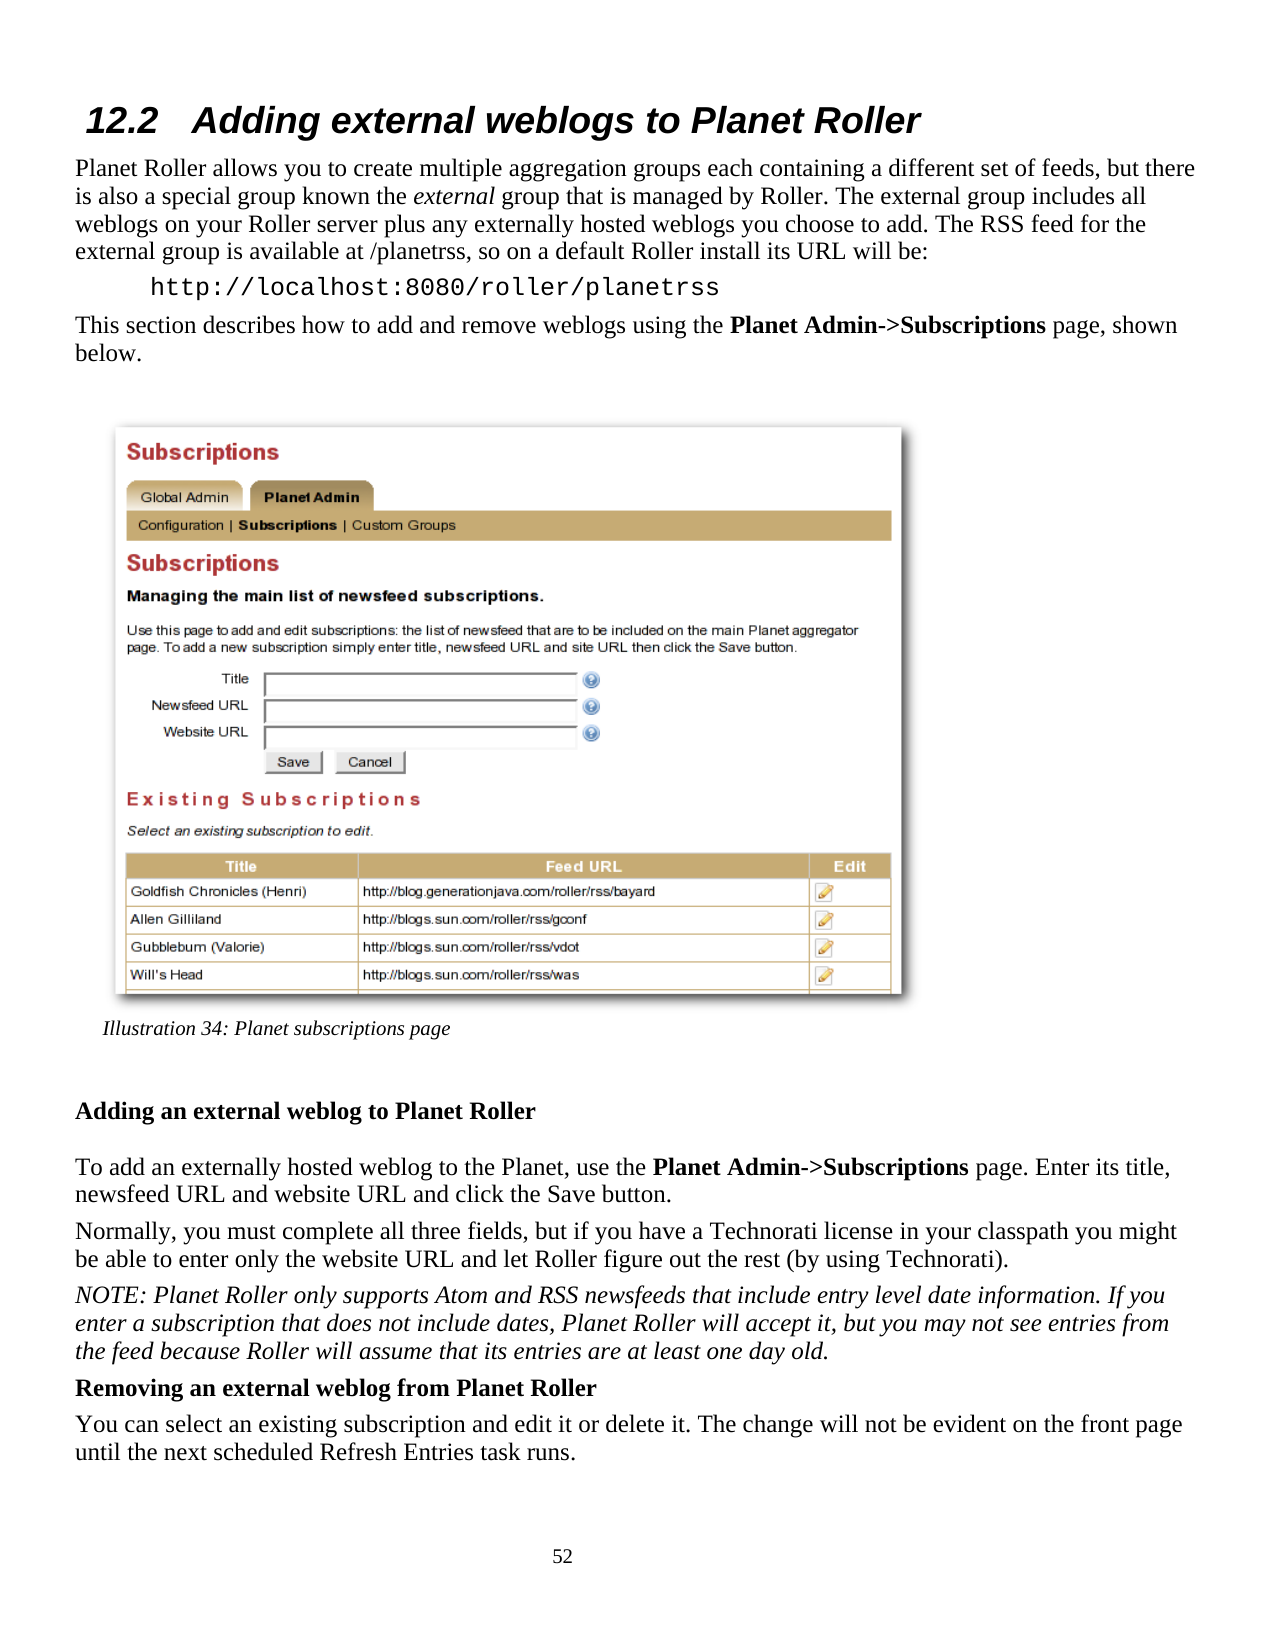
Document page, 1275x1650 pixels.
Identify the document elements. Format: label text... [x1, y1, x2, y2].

subtitle Adding external weblogs to Planet Roller [75, 100, 1200, 142]
text To add an externally hosted weblog to the Planet, use the Planet Admin->Subscriptions page. Enter its title, newsfeed URL and website URL and click the Save button. [75, 1153, 1200, 1208]
text This section describes how to add and remove weblogs using the Planet Admin->Subscriptions page, shown below. [75, 311, 1200, 367]
text Planet Roller allows you to create multiple aggregation groups each containing a different set of feeds, but there is also a special group known the external group that is managed by Roller. The external group includes all weblogs on your Roller server plus any externally hosted weblogs you choose to add. The RSS feed for the external group is available at /planetrss, so on a default Roller install its URL will be: [75, 154, 1200, 265]
text NOTE: Planet Roller only supports Atom and RSS newsfeeds that include entry level date information. If you enter a subscription that does not include dates, Planet Roller will accept it, but you may not see entries from the feed because Roller will assume that its entries are at least one day old. [75, 1282, 1200, 1365]
text Adding an external weblog to Planet Roller [75, 1097, 1200, 1125]
picture [102, 415, 925, 1017]
text You can select an existing subscription and edit it or delete it. The change will not be evident on the front page until the next scheduled Refresh Entries task runs. [75, 1410, 1200, 1466]
text Normally, you must complete all three fields, but if you have a Technorati license in your classpath you might be able to enter only the website URL and let Roller figure out the rest (by using Technorati). [75, 1217, 1200, 1273]
text Illustration 34: Planet subscriptions page [102, 1017, 949, 1040]
text http://localhost:8080/roller/planetrss [75, 274, 1200, 302]
text Removing an external weblog from Planet Roller [75, 1374, 1200, 1401]
